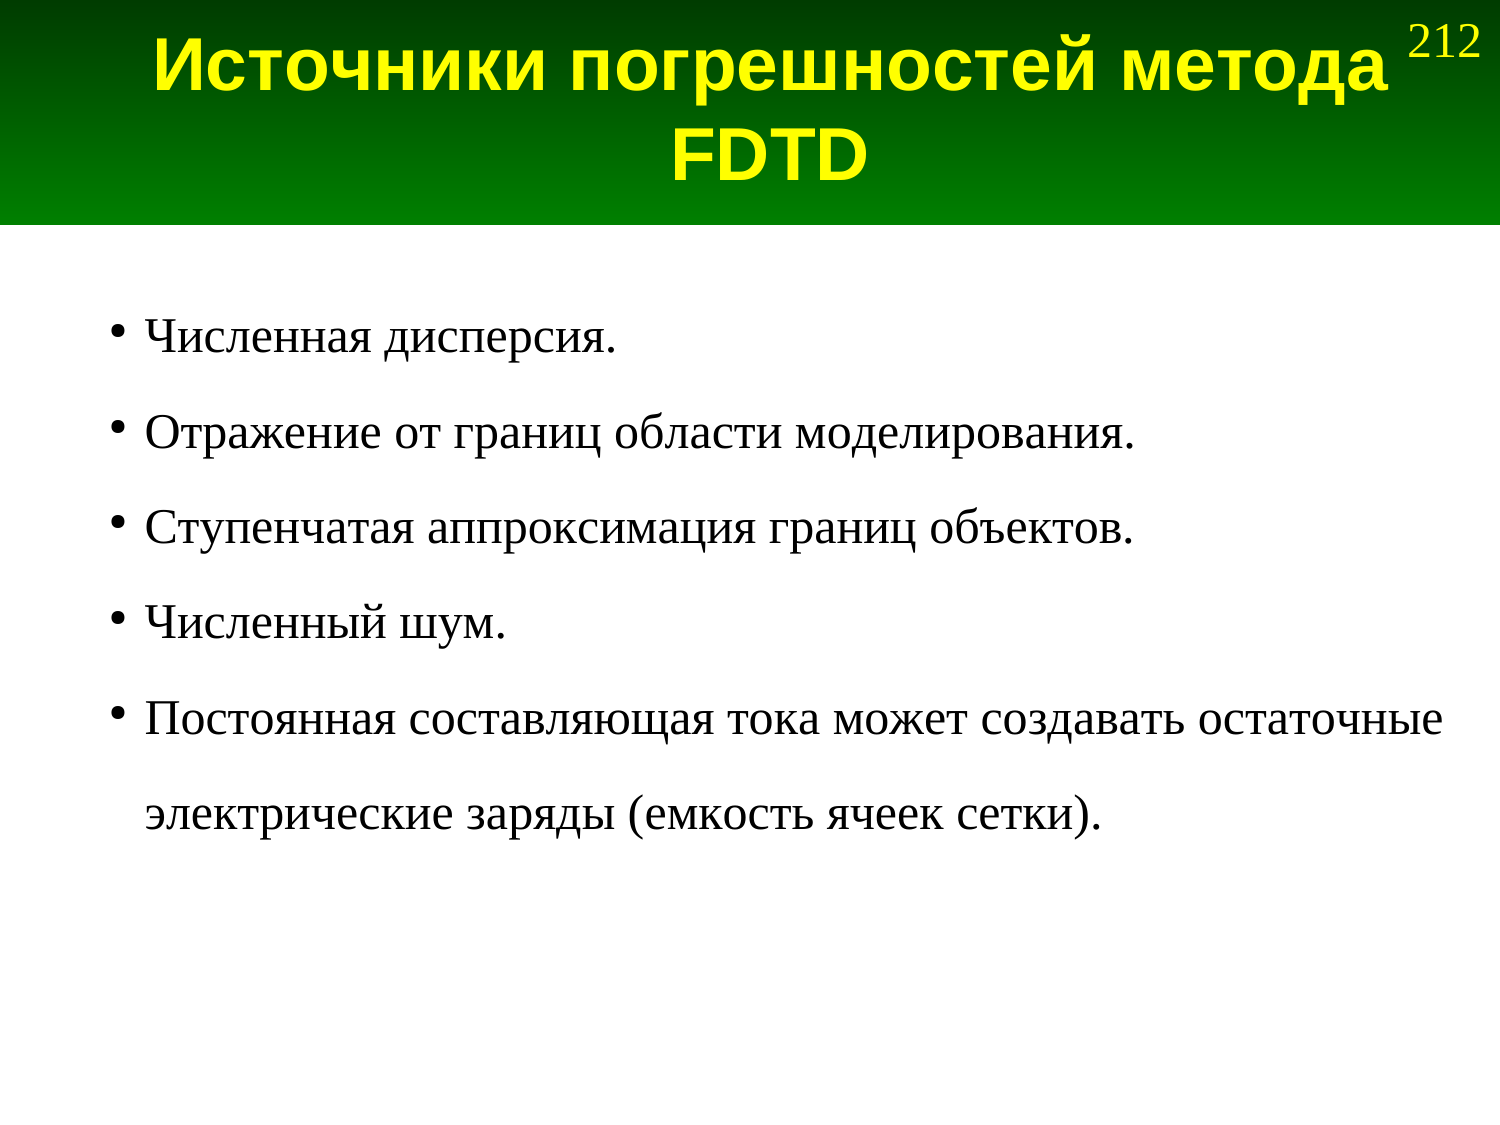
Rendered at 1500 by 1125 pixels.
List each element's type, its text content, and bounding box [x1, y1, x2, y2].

text_box Численная дисперсия. Отражение от границ области моделирования. Ступенчатая аппроксимация границ объектов. Численный шум. Постоянная составляющая тока может создавать остаточные электрические заряды (емкость ячеек сетки). [94, 295, 1450, 848]
title Источники погрешностей метода FDTD [100, 7, 1441, 204]
